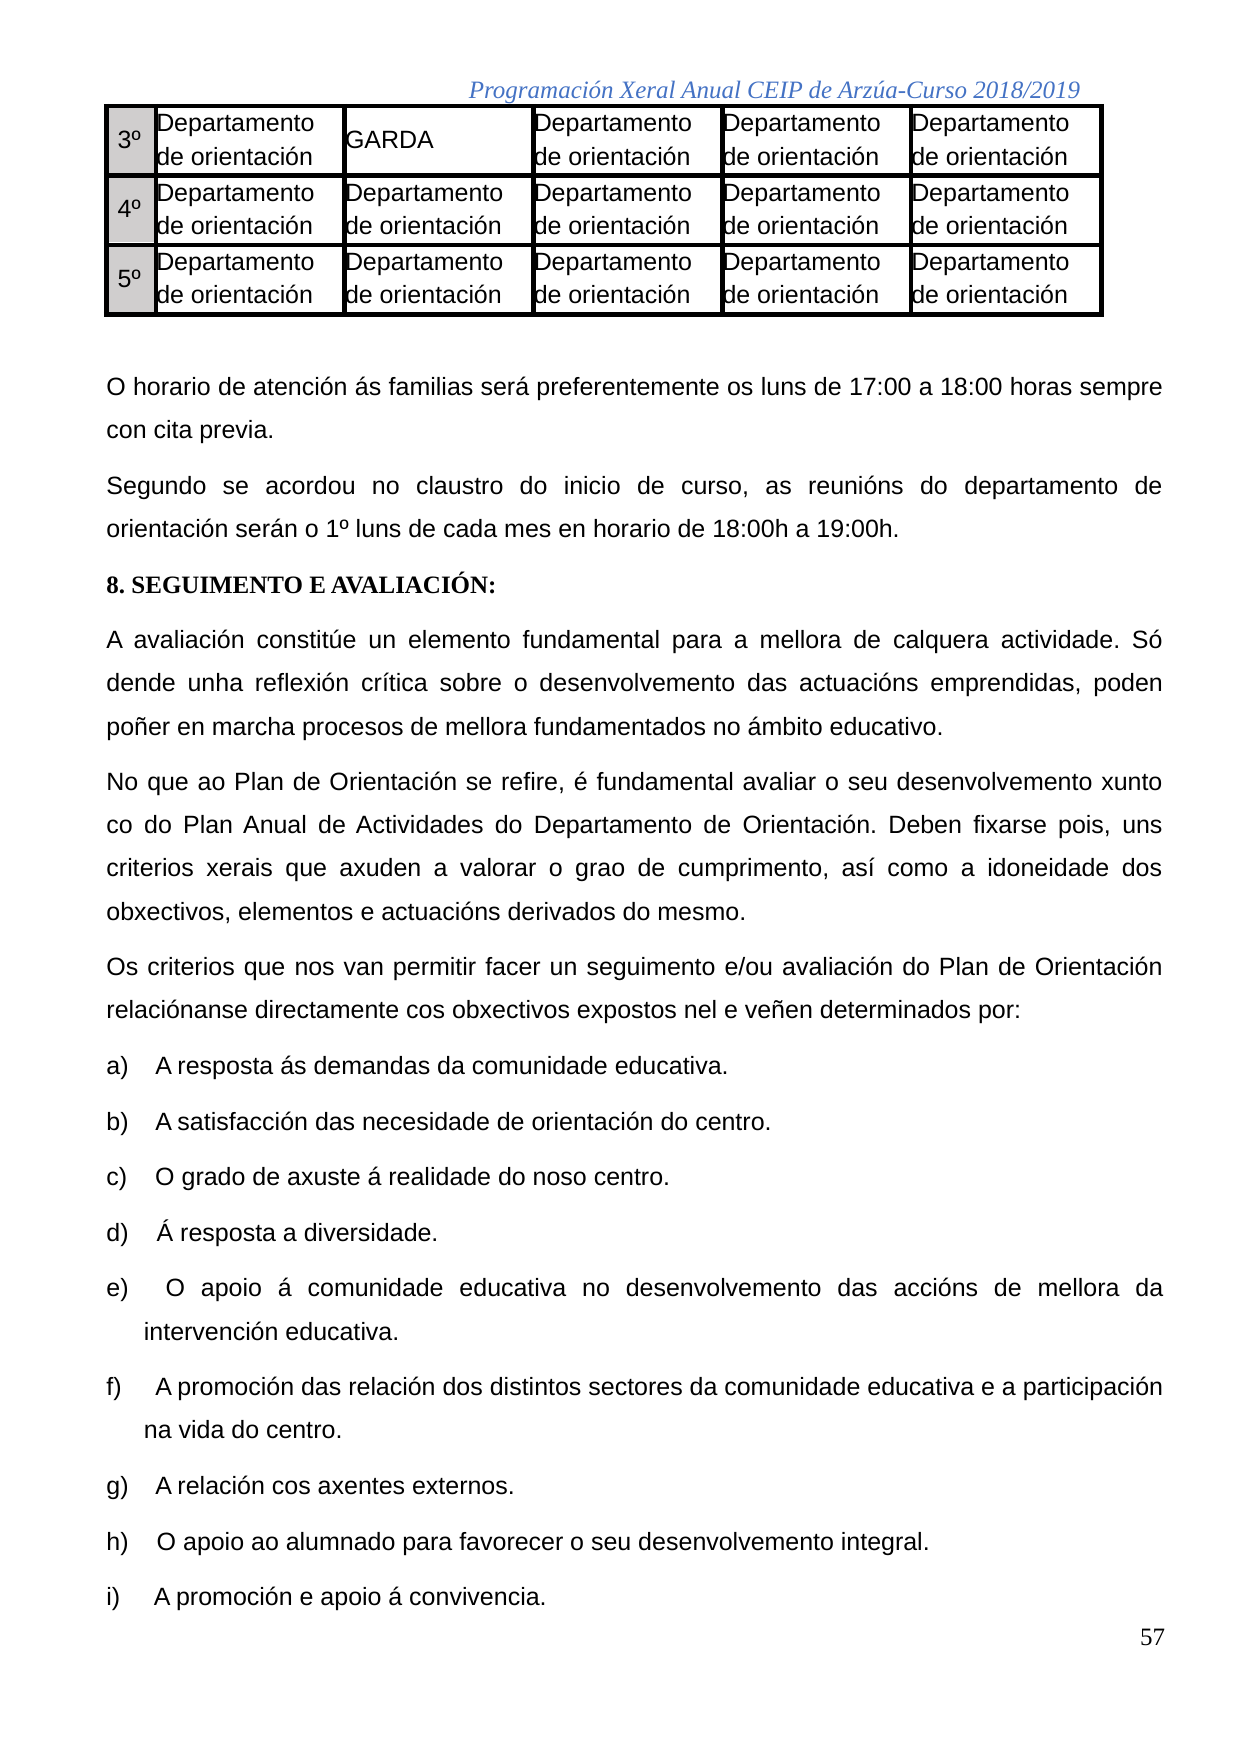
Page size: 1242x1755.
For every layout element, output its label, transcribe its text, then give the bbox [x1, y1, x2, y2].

table_cell Departamento de orientación [913, 247, 1099, 312]
table_cell Departamento de orientación [725, 108, 909, 173]
table_cell Departamento de orientación [536, 247, 720, 312]
table_cell Departamento de orientación [347, 178, 531, 242]
text O horario de atención ás familias será preferentemente os luns de 17:00 a 18:00 horas sempre con cita previa. [106, 372, 1164, 444]
table_cell Departamento de orientación [158, 247, 342, 312]
text A avaliación constitúe un elemento fundamental para a mellora de calquera actividade. Só dende unha reflexión crítica sobre o desenvolvemento das actuacións emprendidas, poden poñer en marcha procesos de mellora fundamentados no ámbito educativo. [106, 625, 1164, 740]
text a) A resposta ás demandas da comunidade educativa. [106, 1051, 1164, 1080]
text Os criterios que nos van permitir facer un seguimento e/ou avaliación do Plan de Orientación relaciónanse directamente cos obxectivos expostos nel e veñen determinados por: [106, 952, 1164, 1024]
table_cell GARDA [347, 108, 531, 173]
table_cell Departamento de orientación [347, 247, 531, 312]
table_cell Departamento de orientación [725, 178, 909, 242]
text e) O apoio á comunidade educativa no desenvolvemento das accións de mellora da intervención educativa. [106, 1273, 1164, 1345]
text b) A satisfacción das necesidade de orientación do centro. [106, 1107, 1164, 1135]
table_cell Departamento de orientación [158, 178, 342, 242]
text g) A relación cos axentes externos. [106, 1471, 1164, 1500]
table_cell Departamento de orientación [913, 108, 1099, 173]
table_cell Departamento de orientación [158, 108, 342, 173]
table_cell Departamento de orientación [536, 108, 720, 173]
text Segundo se acordou no claustro do inicio de curso, as reunións do departamento de orientación serán o 1º luns de cada mes en horario de 18:00h a 19:00h. [106, 471, 1164, 543]
text No que ao Plan de Orientación se refire, é fundamental avaliar o seu desenvolvemento xunto co do Plan Anual de Actividades do Departamento de Orientación. Deben fixarse pois, uns criterios xerais que axuden a valorar o grao de cumprimento, así como a idoneidade dos obxectivos, elementos e actuacións derivados do mesmo. [106, 767, 1164, 925]
text f) A promoción das relación dos distintos sectores da comunidade educativa e a participación na vida do centro. [106, 1372, 1164, 1444]
text i) A promoción e apoio á convivencia. [106, 1582, 1164, 1611]
text h) O apoio ao alumnado para favorecer o seu desenvolvemento integral. [106, 1527, 1164, 1555]
table_cell 5º [109, 247, 154, 312]
table_cell Departamento de orientación [913, 178, 1099, 242]
table_cell 3º [109, 108, 154, 173]
table_cell Departamento de orientación [725, 247, 909, 312]
table_cell 4º [109, 178, 154, 242]
text 8. SEGUIMENTO E AVALIACIÓN: [106, 570, 1164, 598]
table_cell Departamento de orientación [536, 178, 720, 242]
text d) Á resposta a diversidade. [106, 1218, 1164, 1247]
text c) O grado de axuste á realidade do noso centro. [106, 1162, 1164, 1191]
